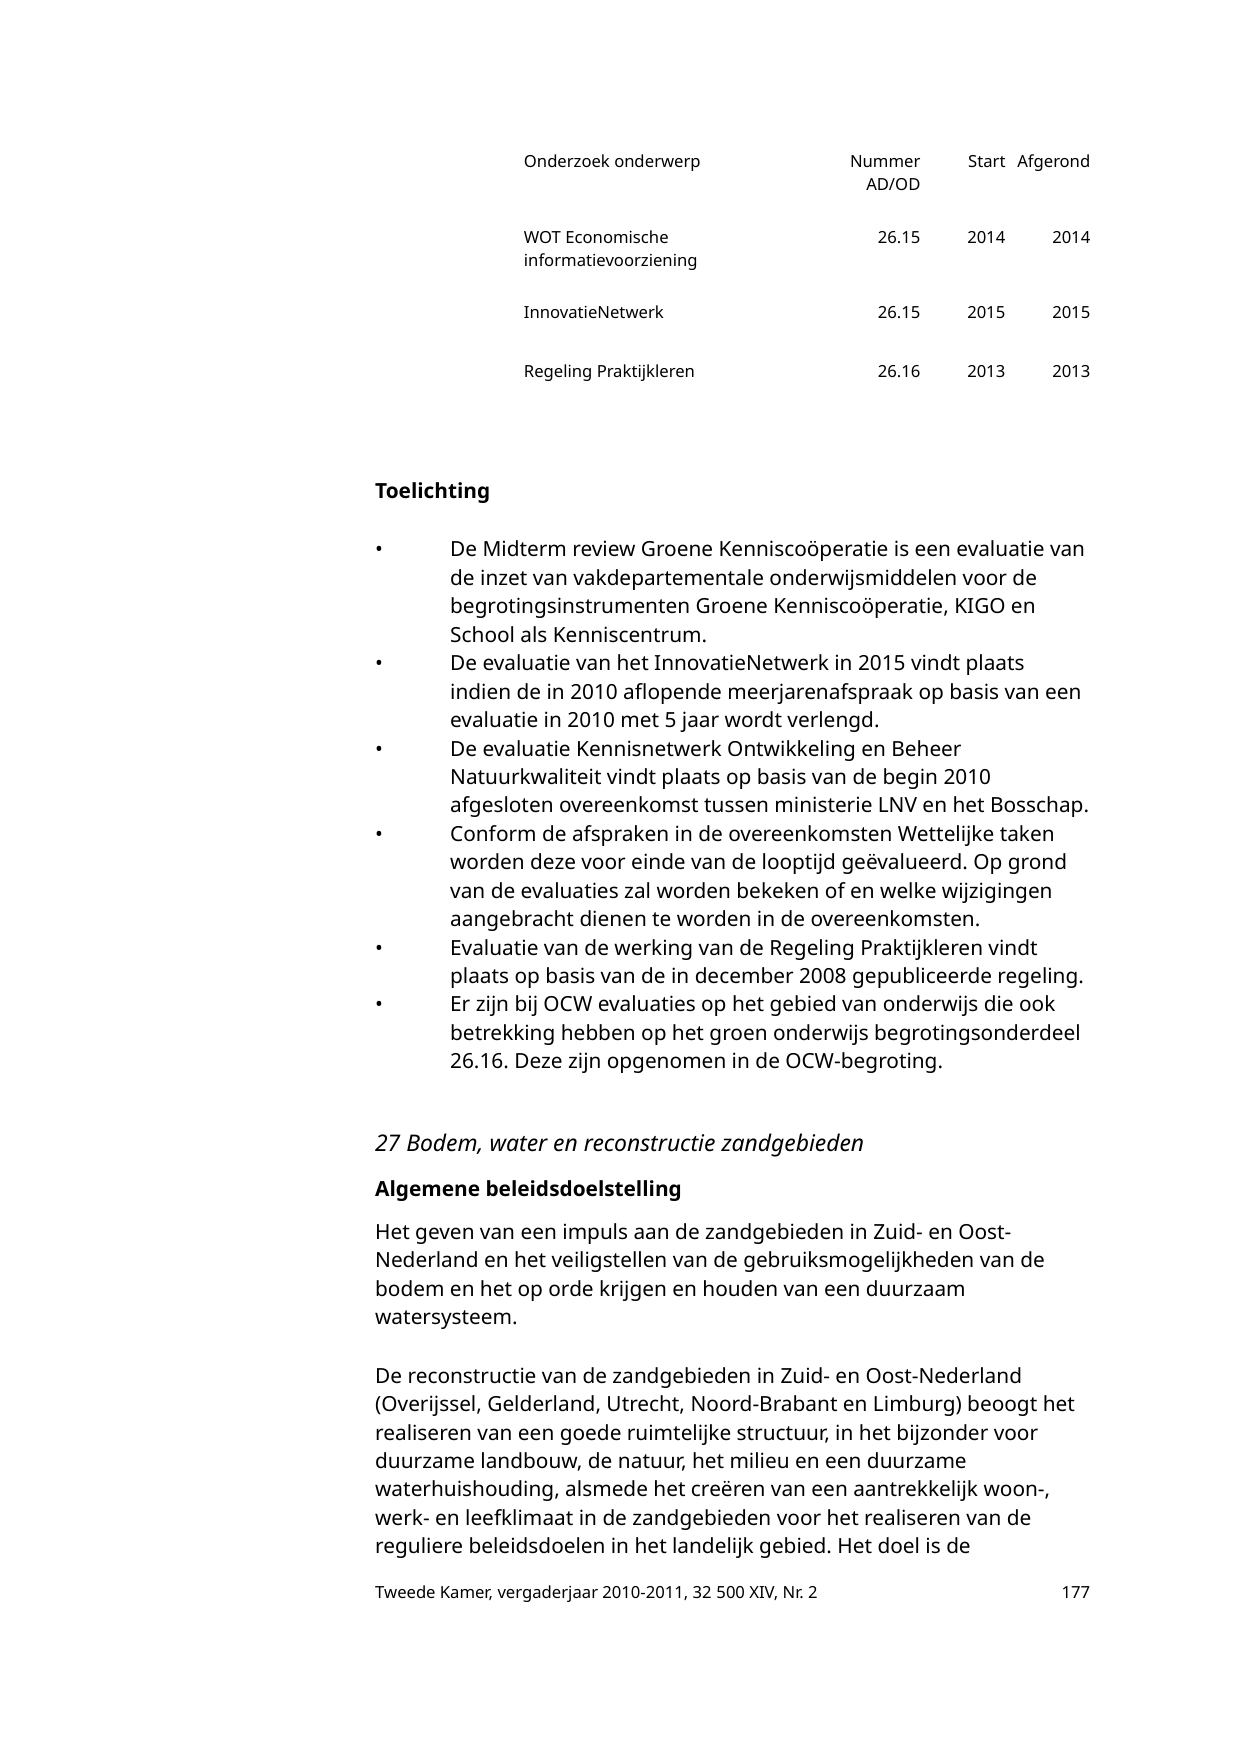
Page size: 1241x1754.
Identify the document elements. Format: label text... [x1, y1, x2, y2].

table_header Onderzoek onderwerp [524, 150, 835, 225]
table_cell 2014 [920, 225, 1005, 301]
list Er zijn bij OCW evaluaties op het gebied van onderwijs die ook betrekking hebben op het groen onderwijs begrotingsonderdeel 26.16. Deze zijn opgenomen in de OCW-begroting. [375, 989, 1090, 1075]
table_cell 2014 [1005, 225, 1090, 301]
table_cell 26.15 [835, 301, 920, 359]
table_cell WOT Economische informatievoorziening [524, 225, 835, 301]
table_cell 2015 [1005, 301, 1090, 359]
list De Midterm review Groene Kenniscoöperatie is een evaluatie van de inzet van vakdepartementale onderwijsmiddelen voor de begrotingsinstrumenten Groene Kenniscoöperatie, KIGO en School als Kenniscentrum. [375, 534, 1090, 648]
text Toelichting [375, 476, 1090, 504]
list De evaluatie Kennisnetwerk Ontwikkeling en Beheer Natuurkwaliteit vindt plaats op basis van de begin 2010 afgesloten overeenkomst tussen ministerie LNV en het Bosschap. [375, 734, 1090, 819]
list Evaluatie van de werking van de Regeling Praktijkleren vindt plaats op basis van de in december 2008 gepubliceerde regeling. [375, 933, 1090, 989]
table_cell 2015 [920, 301, 1005, 359]
table_cell 2013 [1005, 359, 1090, 418]
table_header Nummer AD/OD [835, 150, 920, 225]
text De reconstructie van de zandgebieden in Zuid- en Oost-Nederland (Overijssel, Gelderland, Utrecht, Noord-Brabant en Limburg) beoogt het realiseren van een goede ruimtelijke structuur, in het bijzonder voor duurzame landbouw, de natuur, het milieu en een duurzame waterhuishouding, alsmede het creëren van een aantrekkelijk woon-, werk- en leefklimaat in de zandgebieden voor het realiseren van de reguliere beleidsdoelen in het landelijk gebied. Het doel is de [375, 1361, 1090, 1560]
list Conform de afspraken in de overeenkomsten Wettelijke taken worden deze voor einde van de looptijd geëvalueerd. Op grond van de evaluaties zal worden bekeken of en welke wijzigingen aangebracht dienen te worden in de overeenkomsten. [375, 819, 1090, 933]
text Het geven van een impuls aan de zandgebieden in Zuid- en Oost-Nederland en het veiligstellen van de gebruiksmogelijkheden van de bodem en het op orde krijgen en houden van een duurzaam watersysteem. [375, 1217, 1090, 1331]
list De evaluatie van het InnovatieNetwerk in 2015 vindt plaats indien de in 2010 aflopende meerjarenafspraak op basis van een evaluatie in 2010 met 5 jaar wordt verlengd. [375, 648, 1090, 734]
table_cell [375, 359, 524, 418]
table_header [375, 150, 524, 225]
table_cell Regeling Praktijkleren [524, 359, 835, 418]
table_header Afgerond [1005, 150, 1090, 225]
table_cell [375, 301, 524, 359]
table_cell InnovatieNetwerk [524, 301, 835, 359]
text Algemene beleidsdoelstelling [375, 1174, 1090, 1202]
subtitle 27 Bodem, water en reconstructie zandgebieden [375, 1127, 1090, 1159]
table_cell [375, 225, 524, 301]
table_cell 26.16 [835, 359, 920, 418]
table_cell 26.15 [835, 225, 920, 301]
table_cell 2013 [920, 359, 1005, 418]
table_header Start [920, 150, 1005, 225]
